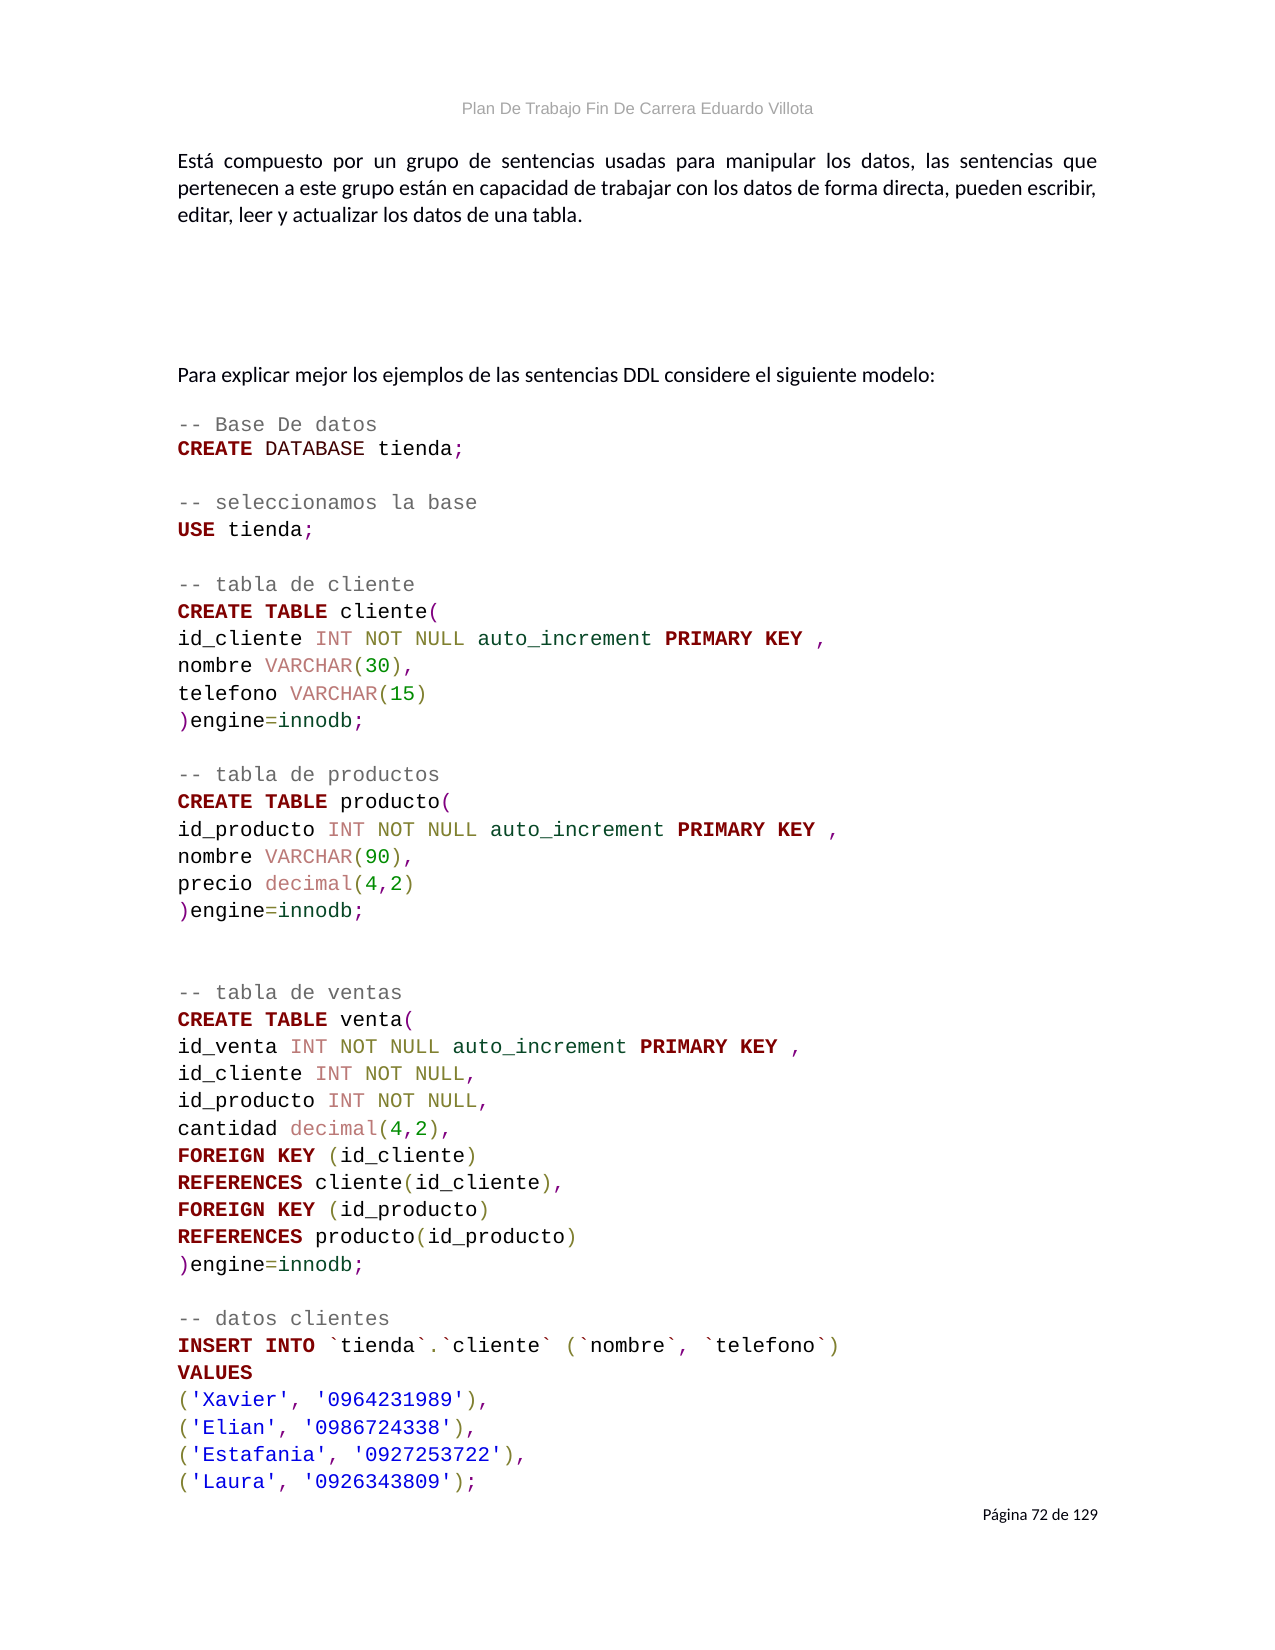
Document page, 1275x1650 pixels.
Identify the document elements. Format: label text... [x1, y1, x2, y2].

text )engine=innodb; [177, 710, 1098, 733]
text CREATE TABLE venta( [177, 1009, 1098, 1032]
text -- tabla de cliente [177, 574, 1098, 597]
text REFERENCES cliente(id_cliente), [177, 1172, 1098, 1196]
text -- Base De datos [177, 414, 1098, 438]
text ('Estafania', '0927253722'), [177, 1444, 1098, 1467]
text cantidad decimal(4,2), [177, 1118, 1098, 1141]
text ('Elian', '0986724338'), [177, 1417, 1098, 1440]
text id_producto INT NOT NULL, [177, 1090, 1098, 1114]
text nombre VARCHAR(90), [177, 846, 1098, 869]
text )engine=innodb; [177, 900, 1098, 924]
text )engine=innodb; [177, 1253, 1098, 1277]
text Está compuesto por un grupo de sentencias usadas para manipular los datos, las sentencias que pertenecen a este grupo están en capacidad de trabajar con los datos de forma directa, pueden escribir, editar, leer y actualizar los datos de una tabla. [177, 148, 1098, 228]
text VALUES [177, 1362, 1098, 1386]
text CREATE TABLE producto( [177, 791, 1098, 815]
text ('Laura', '0926343809'); [177, 1471, 1098, 1495]
text precio decimal(4,2) [177, 873, 1098, 897]
text nombre VARCHAR(30), [177, 655, 1098, 679]
text FOREIGN KEY (id_producto) [177, 1199, 1098, 1223]
text -- tabla de productos [177, 764, 1098, 788]
text Para explicar mejor los ejemplos de las sentencias DDL considere el siguiente modelo: [177, 361, 1098, 388]
text ('Xavier', '0964231989'), [177, 1389, 1098, 1413]
text FOREIGN KEY (id_cliente) [177, 1145, 1098, 1168]
text INSERT INTO `tienda`.`cliente` (`nombre`, `telefono`) [177, 1335, 1098, 1359]
text -- tabla de ventas [177, 982, 1098, 1005]
text id_cliente INT NOT NULL, [177, 1063, 1098, 1087]
text id_producto INT NOT NULL auto_increment PRIMARY KEY , [177, 818, 1098, 842]
text -- seleccionamos la base [177, 492, 1098, 516]
text id_venta INT NOT NULL auto_increment PRIMARY KEY , [177, 1036, 1098, 1060]
text CREATE DATABASE tienda; [177, 438, 1098, 462]
text USE tienda; [177, 519, 1098, 543]
text -- datos clientes [177, 1308, 1098, 1332]
text CREATE TABLE cliente( [177, 601, 1098, 625]
text id_cliente INT NOT NULL auto_increment PRIMARY KEY , [177, 628, 1098, 652]
text REFERENCES producto(id_producto) [177, 1226, 1098, 1250]
text telefono VARCHAR(15) [177, 683, 1098, 706]
